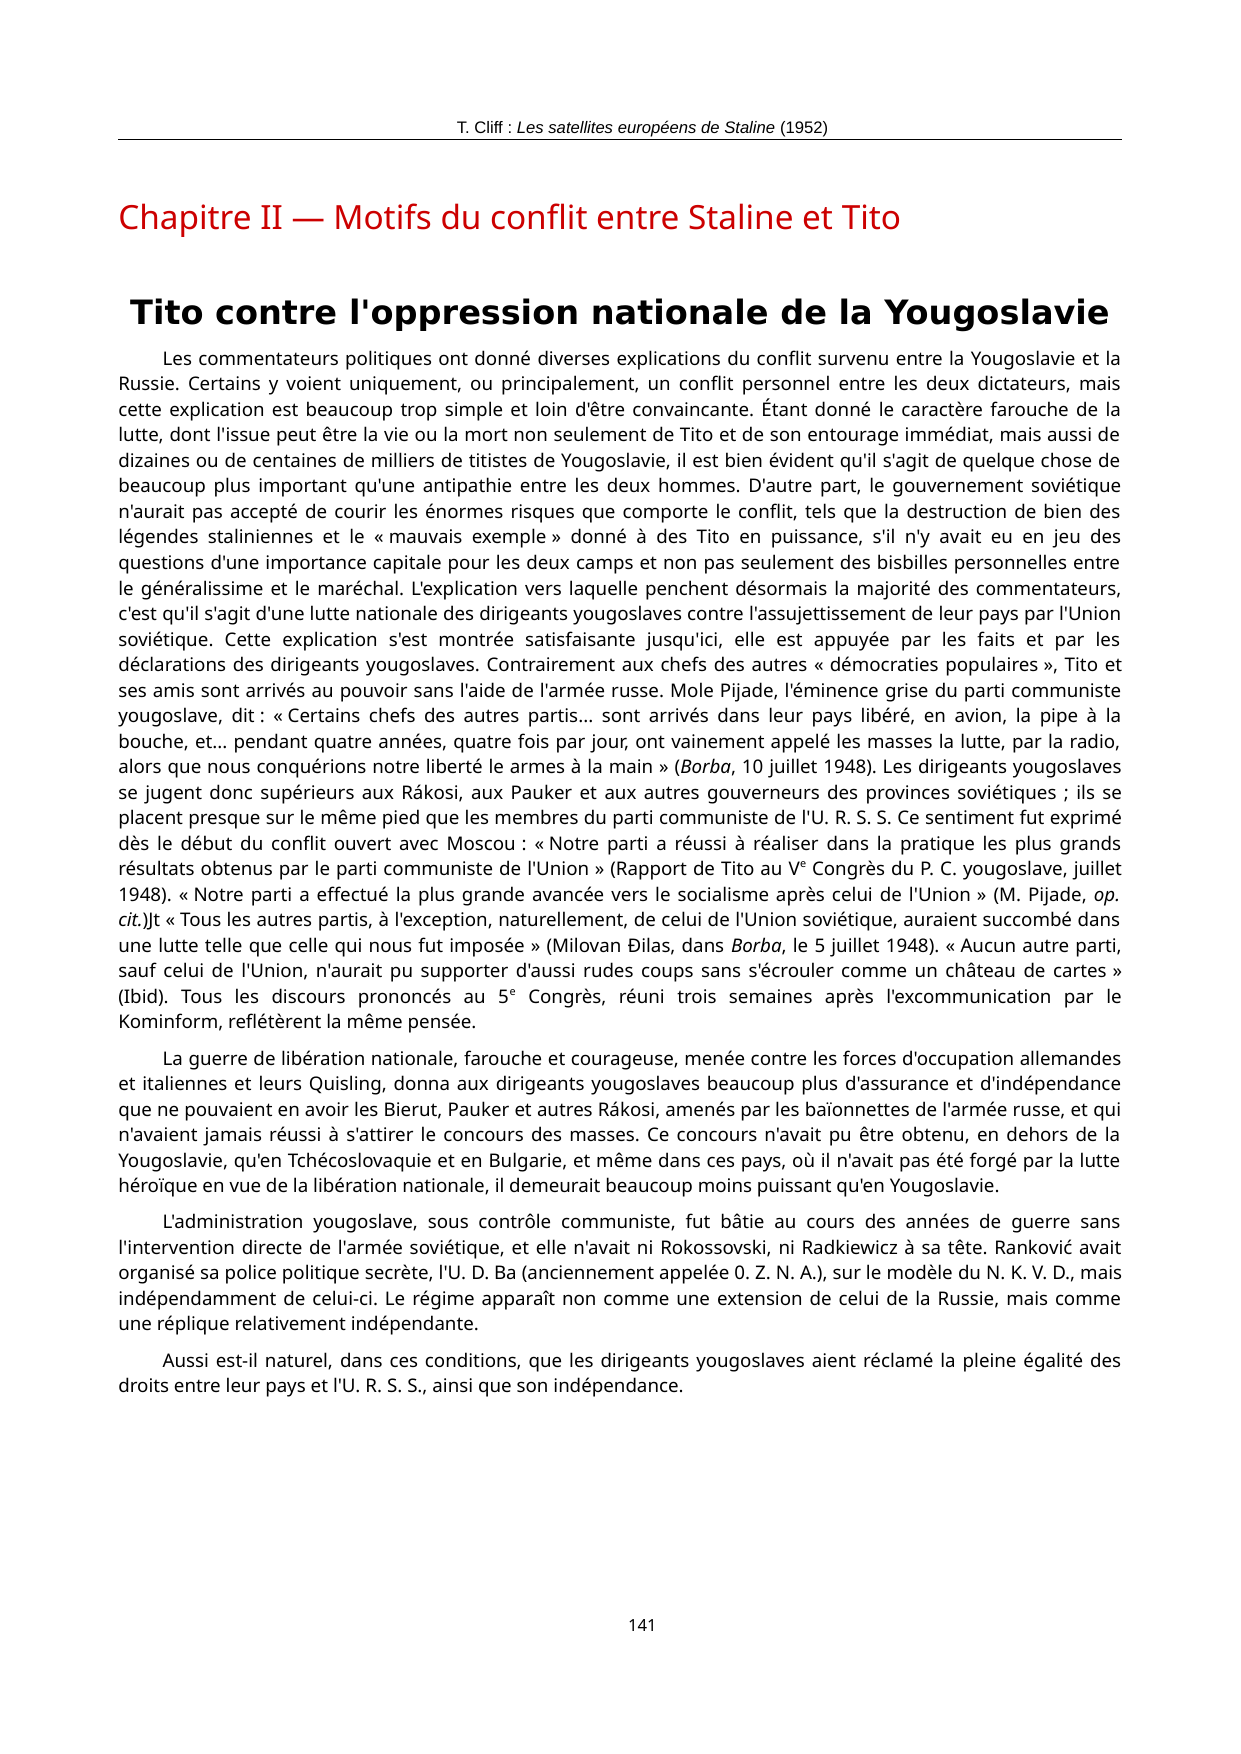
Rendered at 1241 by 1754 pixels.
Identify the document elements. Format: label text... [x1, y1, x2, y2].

text La guerre de libération nationale, farouche et courageuse, menée contre les forces d'occupation allemandes et italiennes et leurs Quisling, donna aux dirigeants yougoslaves beaucoup plus d'assurance et d'indépendance que ne pouvaient en avoir les Bierut, Pauker et autres Rákosi, amenés par les baïonnettes de l'armée russe, et qui n'avaient jamais réussi à s'attirer le concours des masses. Ce concours n'avait pu être obtenu, en dehors de la Yougoslavie, qu'en Tchécoslovaquie et en Bulgarie, et même dans ces pays, où il n'avait pas été forgé par la lutte héroïque en vue de la libération nationale, il demeurait beaucoup moins puissant qu'en Yougoslavie. [118, 1045, 1122, 1198]
subtitle Tito contre l'oppression nationale de la Yougoslavie [118, 294, 1122, 333]
text Les commentateurs politiques ont donné diverses explications du conflit survenu entre la Yougoslavie et la Russie. Certains y voient uniquement, ou principalement, un conflit personnel entre les deux dictateurs, mais cette explication est beaucoup trop simple et loin d'être convaincante. Étant donné le caractère farouche de la lutte, dont l'issue peut être la vie ou la mort non seulement de Tito et de son entourage immédiat, mais aussi de dizaines ou de centaines de milliers de titistes de Yougoslavie, il est bien évident qu'il s'agit de quelque chose de beaucoup plus important qu'une antipathie entre les deux hommes. D'autre part, le gouvernement soviétique n'aurait pas accepté de courir les énormes risques que comporte le conflit, tels que la destruction de bien des légendes staliniennes et le « mauvais exemple » donné à des Tito en puissance, s'il n'y avait eu en jeu des questions d'une importance capitale pour les deux camps et non pas seulement des bisbilles personnelles entre le généralissime et le maréchal. L'explication vers laquelle penchent désormais la majorité des commentateurs, c'est qu'il s'agit d'une lutte nationale des dirigeants yougoslaves contre l'assujettissement de leur pays par l'Union soviétique. Cette explication s'est montrée satisfaisante jusqu'ici, elle est appuyée par les faits et par les déclarations des dirigeants yougoslaves. Contrairement aux chefs des autres « démocraties populaires », Tito et ses amis sont arrivés au pouvoir sans l'aide de l'armée russe. Mole Pijade, l'éminence grise du parti communiste yougoslave, dit : « Certains chefs des autres partis... sont arrivés dans leur pays libéré, en avion, la pipe à la bouche, et... pendant quatre années, quatre fois par jour, ont vainement appelé les masses la lutte, par la radio, alors que nous conquérions notre liberté le armes à la main » (Borba, 10 juillet 1948). Les dirigeants yougoslaves se jugent donc supérieurs aux Rákosi, aux Pauker et aux autres gouverneurs des provinces soviétiques ; ils se placent presque sur le même pied que les membres du parti communiste de l'U. R. S. S. Ce sentiment fut exprimé dès le début du conflit ouvert avec Moscou : « Notre parti a réussi à réaliser dans la pratique les plus grands résultats obtenus par le parti communiste de l'Union » (Rapport de Tito au Ve Congrès du P. C. yougoslave, juillet 1948). « Notre parti a effectué la plus grande avancée vers le socialisme après celui de l'Union » (M. Pijade, op. cit.)Jt « Tous les autres partis, à l'exception, naturellement, de celui de l'Union soviétique, auraient succombé dans une lutte telle que celle qui nous fut imposée » (Milovan Đilas, dans Borba, le 5 juillet 1948). « Aucun autre parti, sauf celui de l'Union, n'aurait pu supporter d'aussi rudes coups sans s'écrouler comme un château de cartes » (Ibid). Tous les discours prononcés au 5e Congrès, réuni trois semaines après l'excommunication par le Kominform, reflétèrent la même pensée. [118, 345, 1122, 1034]
text L'administration yougoslave, sous contrôle communiste, fut bâtie au cours des années de guerre sans l'intervention directe de l'armée soviétique, et elle n'avait ni Rokossovski, ni Radkiewicz à sa tête. Ranković avait organisé sa police politique secrète, l'U. D. Ba (anciennement appelée 0. Z. N. A.), sur le modèle du N. K. V. D., mais indépendamment de celui-ci. Le régime apparaît non comme une extension de celui de la Russie, mais comme une réplique relativement indépendante. [118, 1209, 1122, 1336]
text Aussi est-il naturel, dans ces conditions, que les dirigeants yougoslaves aient réclamé la pleine égalité des droits entre leur pays et l'U. R. S. S., ainsi que son indépendance. [118, 1347, 1122, 1398]
subtitle Chapitre II — Motifs du conflit entre Staline et Tito [118, 194, 1122, 239]
